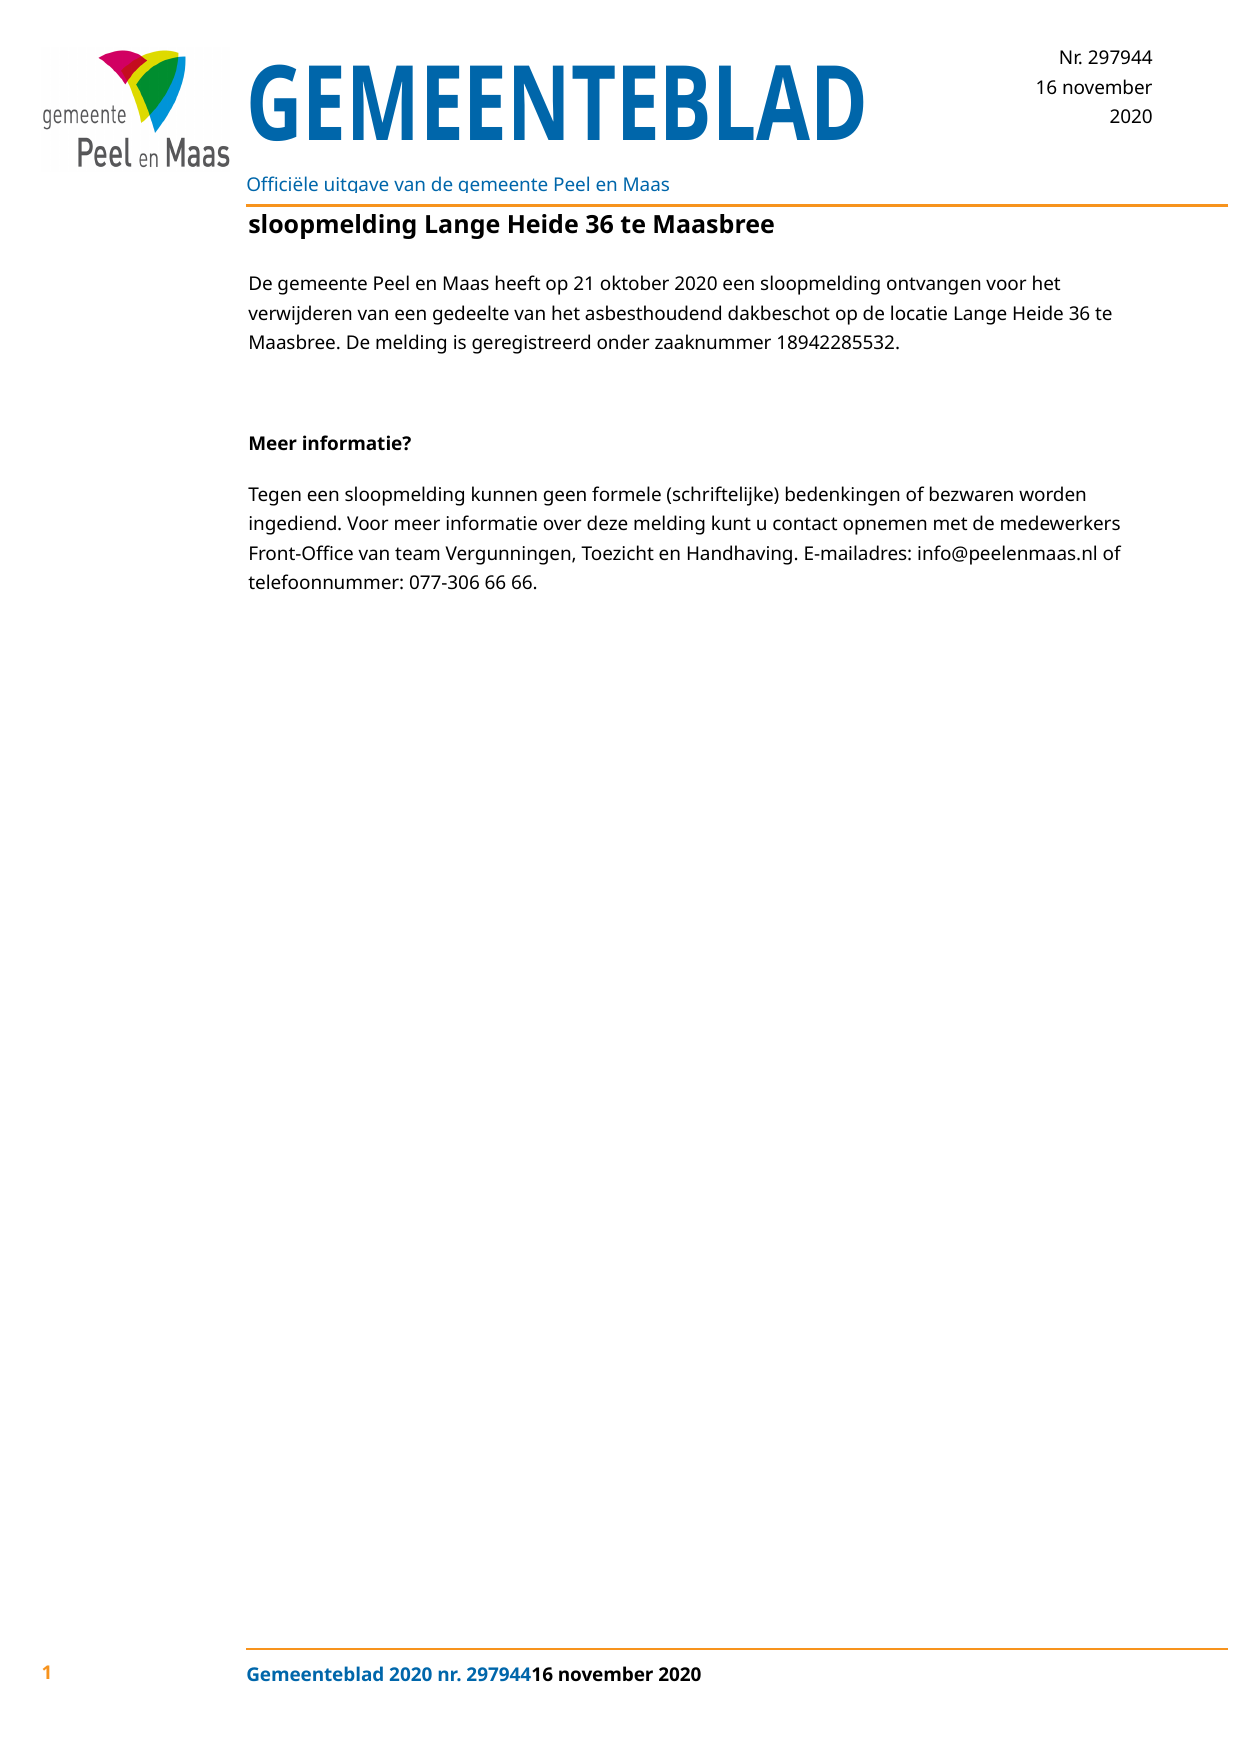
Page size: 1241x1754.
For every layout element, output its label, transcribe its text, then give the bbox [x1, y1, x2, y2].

text Tegen een sloopmelding kunnen geen formele (schriftelijke) bedenkingen of bezwaren worden ingediend. Voor meer informatie over deze melding kunt u contact opnemen met de medewerkers Front-Office van team Vergunningen, Toezicht en Handhaving. E-mailadres: info@peelenmaas.nl of telefoonnummer: 077-306 66 66. [248, 481, 1152, 595]
text Meer informatie? [248, 430, 1152, 456]
text sloopmelding Lange Heide 36 te Maasbree [248, 207, 1152, 241]
text De gemeente Peel en Maas heeft op 21 oktober 2020 een sloopmelding ontvangen voor het verwijderen van een gedeelte van het asbesthoudend dakbeschot op de locatie Lange Heide 36 te Maasbree. De melding is geregistreerd onder zaaknummer 18942285532. [248, 270, 1152, 355]
picture [41, 47, 231, 172]
